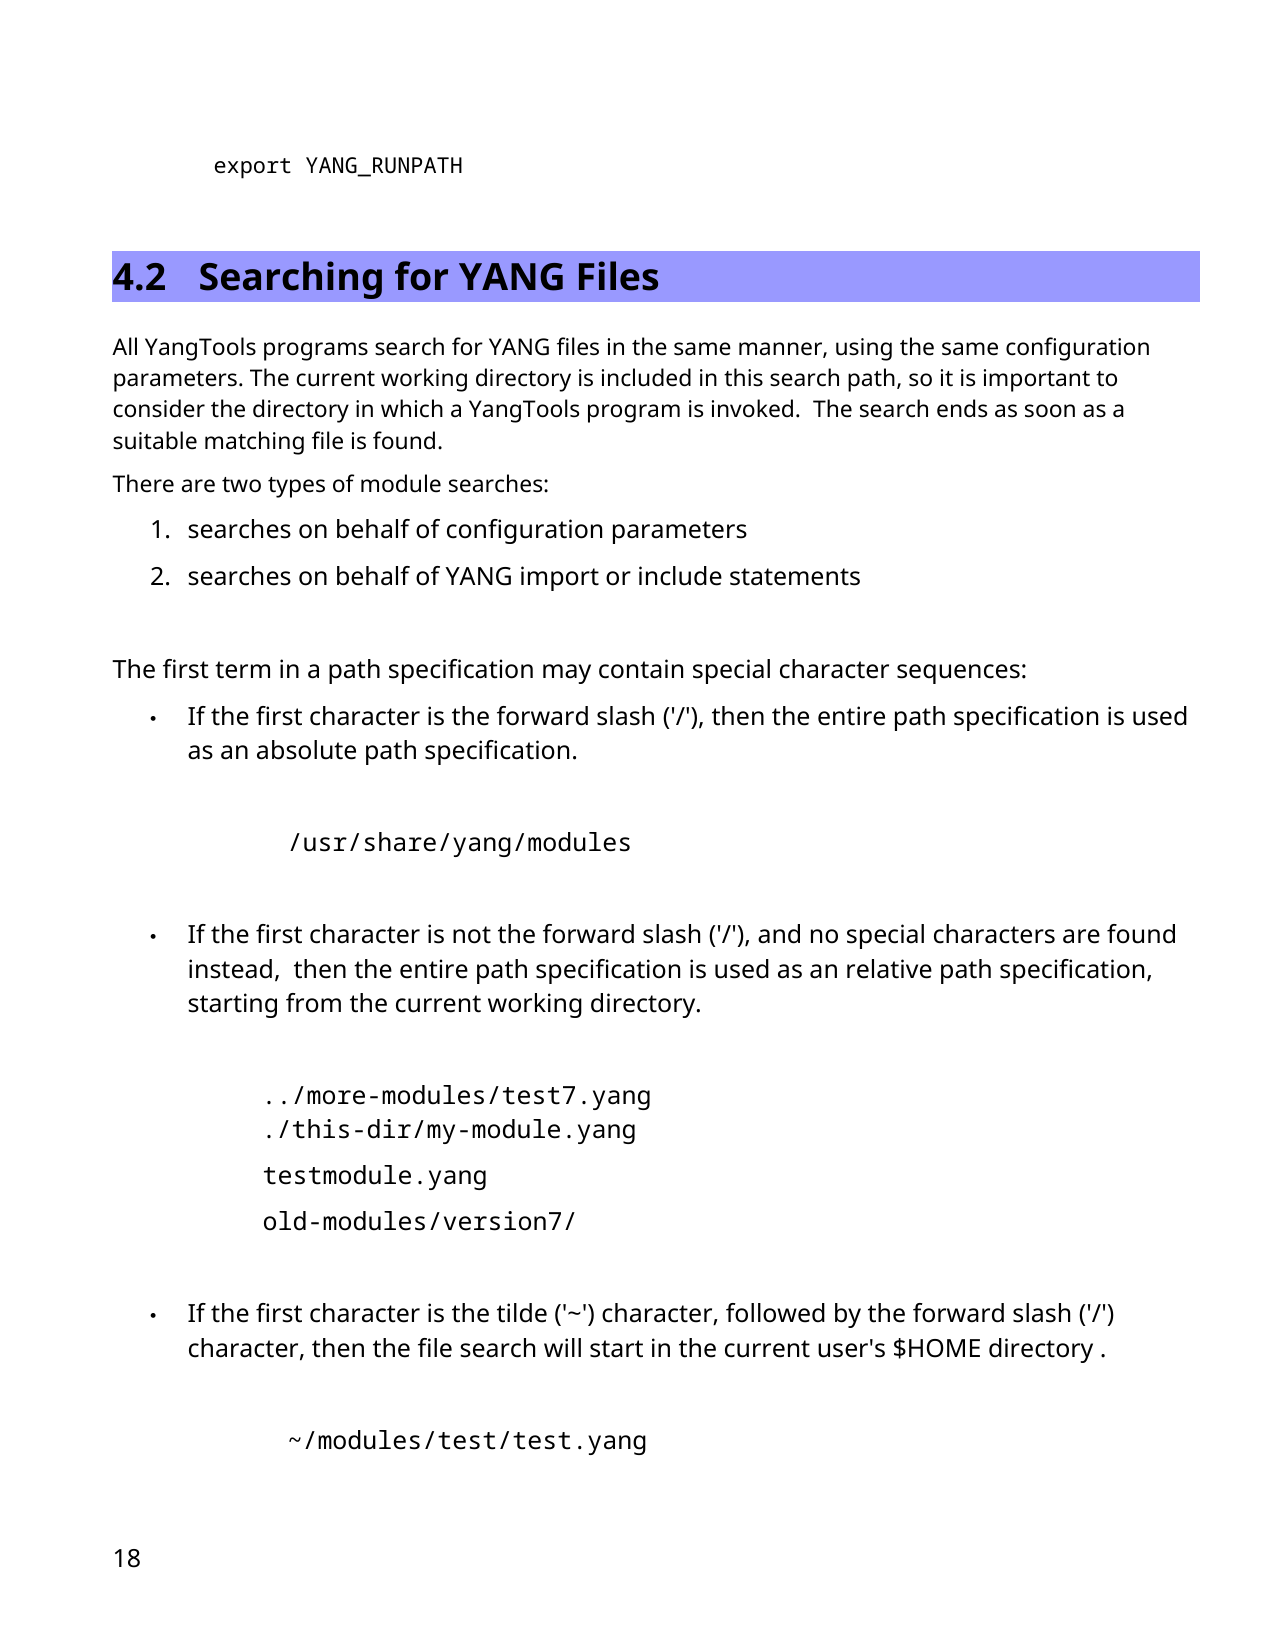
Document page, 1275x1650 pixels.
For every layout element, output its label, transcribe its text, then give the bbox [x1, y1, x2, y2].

list testmodule.yang [225, 1158, 1200, 1192]
list old-modules/version7/ [225, 1204, 1200, 1238]
list If the first character is not the forward slash ('/'), and no special characters are found instead, then the entire path specification is used as an relative path specification, starting from the current working directory. [150, 917, 1200, 1019]
text ~/modules/test/test.yang [139, 1423, 1200, 1457]
subtitle Searching for YANG Files [112, 251, 1200, 302]
list searches on behalf of YANG import or include statements [150, 559, 1200, 593]
text The first term in a path specification may contain special character sequences: [112, 652, 1200, 686]
text /usr/share/yang/modules [139, 825, 1200, 859]
text All YangTools programs search for YANG files in the same manner, using the same configuration parameters. The current working directory is included in this search path, so it is important to consider the directory in which a YangTools program is invoked. The search ends as soon as a suitable matching file is found. [112, 331, 1200, 456]
list searches on behalf of configuration parameters [150, 512, 1200, 546]
text There are two types of module searches: [112, 468, 1200, 500]
text export YANG_RUNPATH [139, 150, 1200, 180]
list If the first character is the tilde ('~') character, followed by the forward slash ('/') character, then the file search will start in the current user's $HOME directory . [150, 1296, 1200, 1364]
list If the first character is the forward slash ('/'), then the entire path specification is used as an absolute path specification. [150, 698, 1200, 767]
list ../more-modules/test7.yang ./this-dir/my-module.yang [150, 1078, 1200, 1146]
